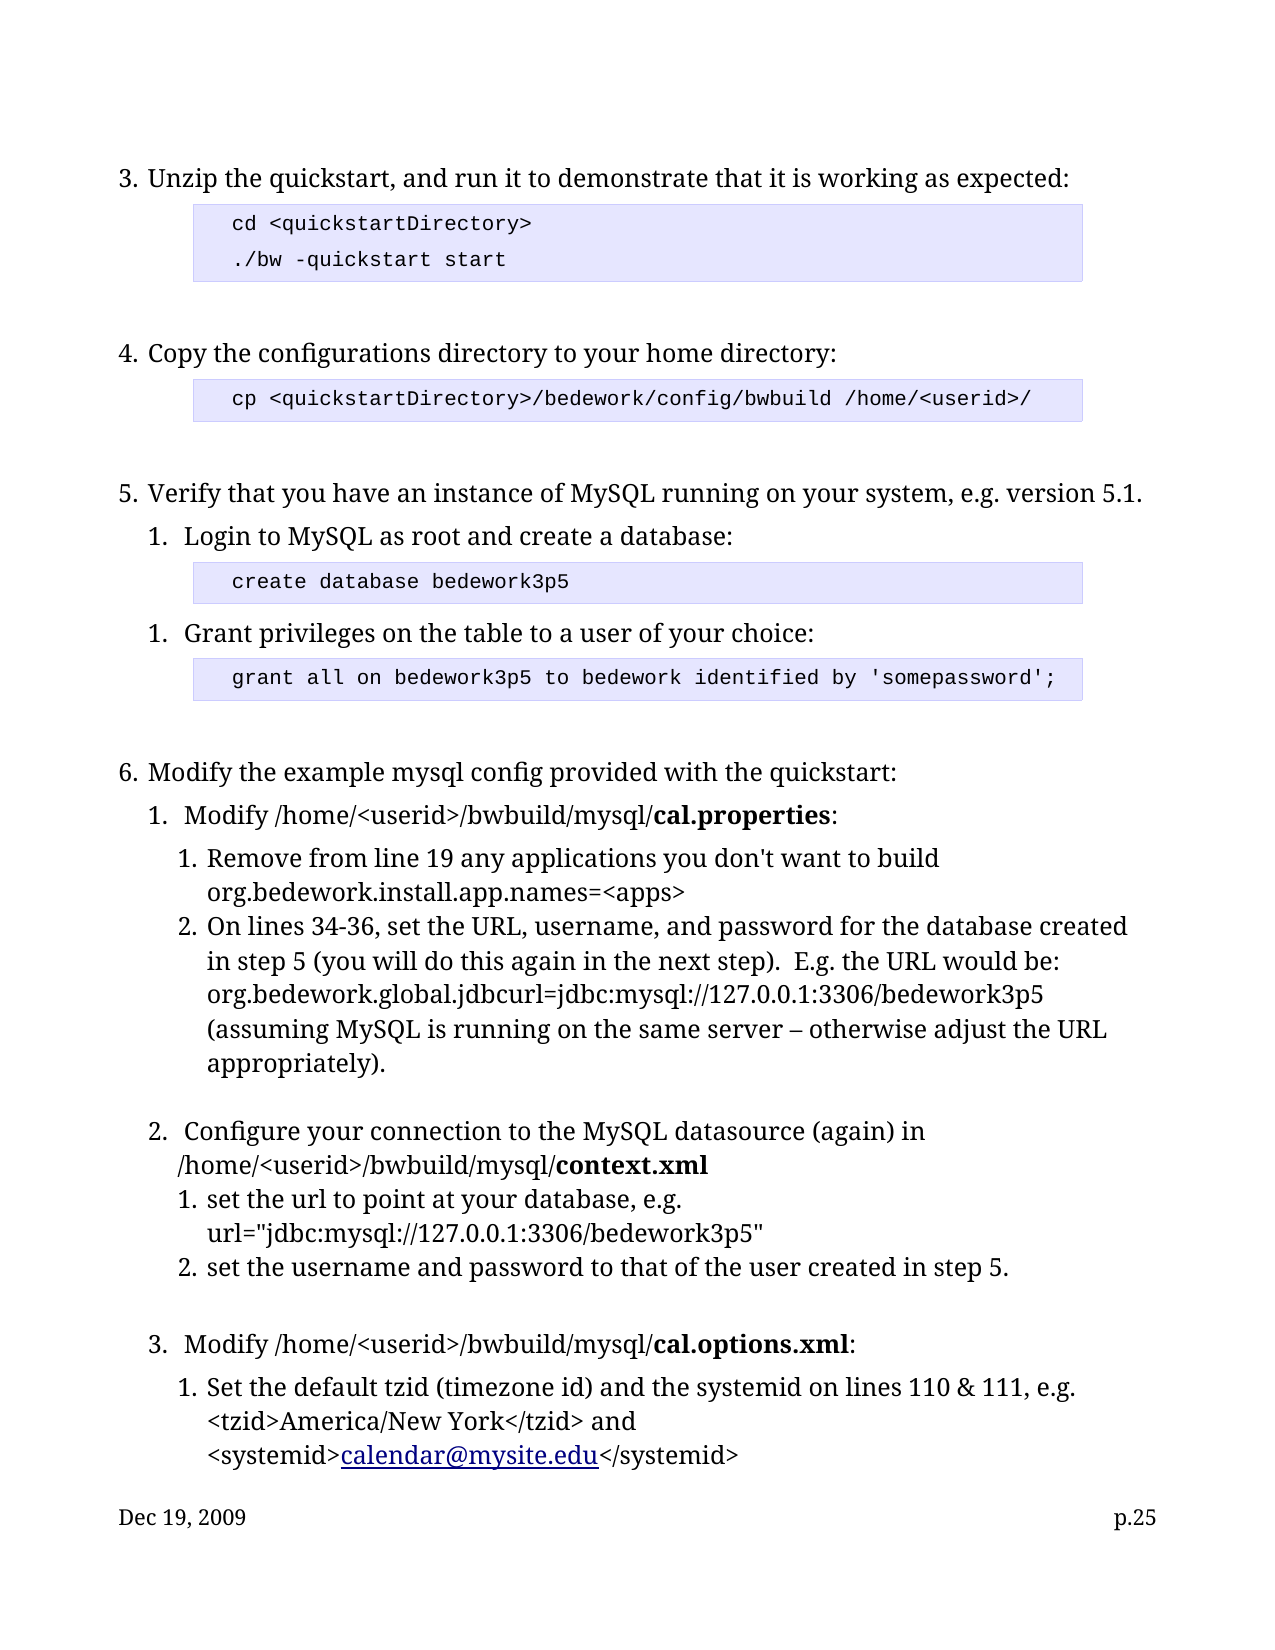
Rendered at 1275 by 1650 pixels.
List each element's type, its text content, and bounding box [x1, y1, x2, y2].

list Unzip the quickstart, and run it to demonstrate that it is working as expected: [118, 161, 1157, 195]
list grant all on bedework3p5 to bedework identified by 'somepassword'; [194, 659, 1082, 700]
list set the username and password to that of the user created in step 5. [177, 1250, 1157, 1318]
list cd <quickstartDirectory> ./bw -quickstart start [194, 205, 1082, 281]
list Modify /home/<userid>/bwbuild/mysql/cal.properties: [148, 798, 1157, 832]
list [118, 118, 1157, 152]
list Configure your connection to the MySQL datasource (again) in /home/<userid>/bwbuild/mysql/context.xml [148, 1113, 1157, 1182]
list Login to MySQL as root and create a database: [148, 519, 1157, 553]
list create database bedework3p5 [194, 563, 1082, 603]
list Set the default tzid (timezone id) and the systemid on lines 110 & 111, e.g. <tzid>America/New York</tzid> and <systemid>calendar@mysite.edu</systemid> [177, 1370, 1157, 1472]
list Copy the configurations directory to your home directory: [118, 336, 1157, 370]
list cp <quickstartDirectory>/bedework/config/bwbuild /home/<userid>/ [194, 380, 1082, 421]
list On lines 34-36, set the URL, username, and password for the database created in step 5 (you will do this again in the next step). E.g. the URL would be: org.bedework.global.jdbcurl=jdbc:mysql://127.0.0.1:3306/bedework3p5 (assuming MySQL is running on the same server – otherwise adjust the URL appropriately). [177, 909, 1157, 1113]
list Verify that you have an instance of MySQL running on your system, e.g. version 5.1. [118, 476, 1157, 510]
list Modify the example mysql config provided with the quickstart: [118, 755, 1157, 789]
list set the url to point at your database, e.g. url="jdbc:mysql://127.0.0.1:3306/bedework3p5" [177, 1182, 1157, 1250]
list Grant privileges on the table to a user of your choice: [148, 615, 1157, 649]
list Remove from line 19 any applications you don't want to build org.bedework.install.app.names=<apps> [177, 841, 1157, 909]
list Modify /home/<userid>/bwbuild/mysql/cal.options.xml: [148, 1327, 1157, 1361]
